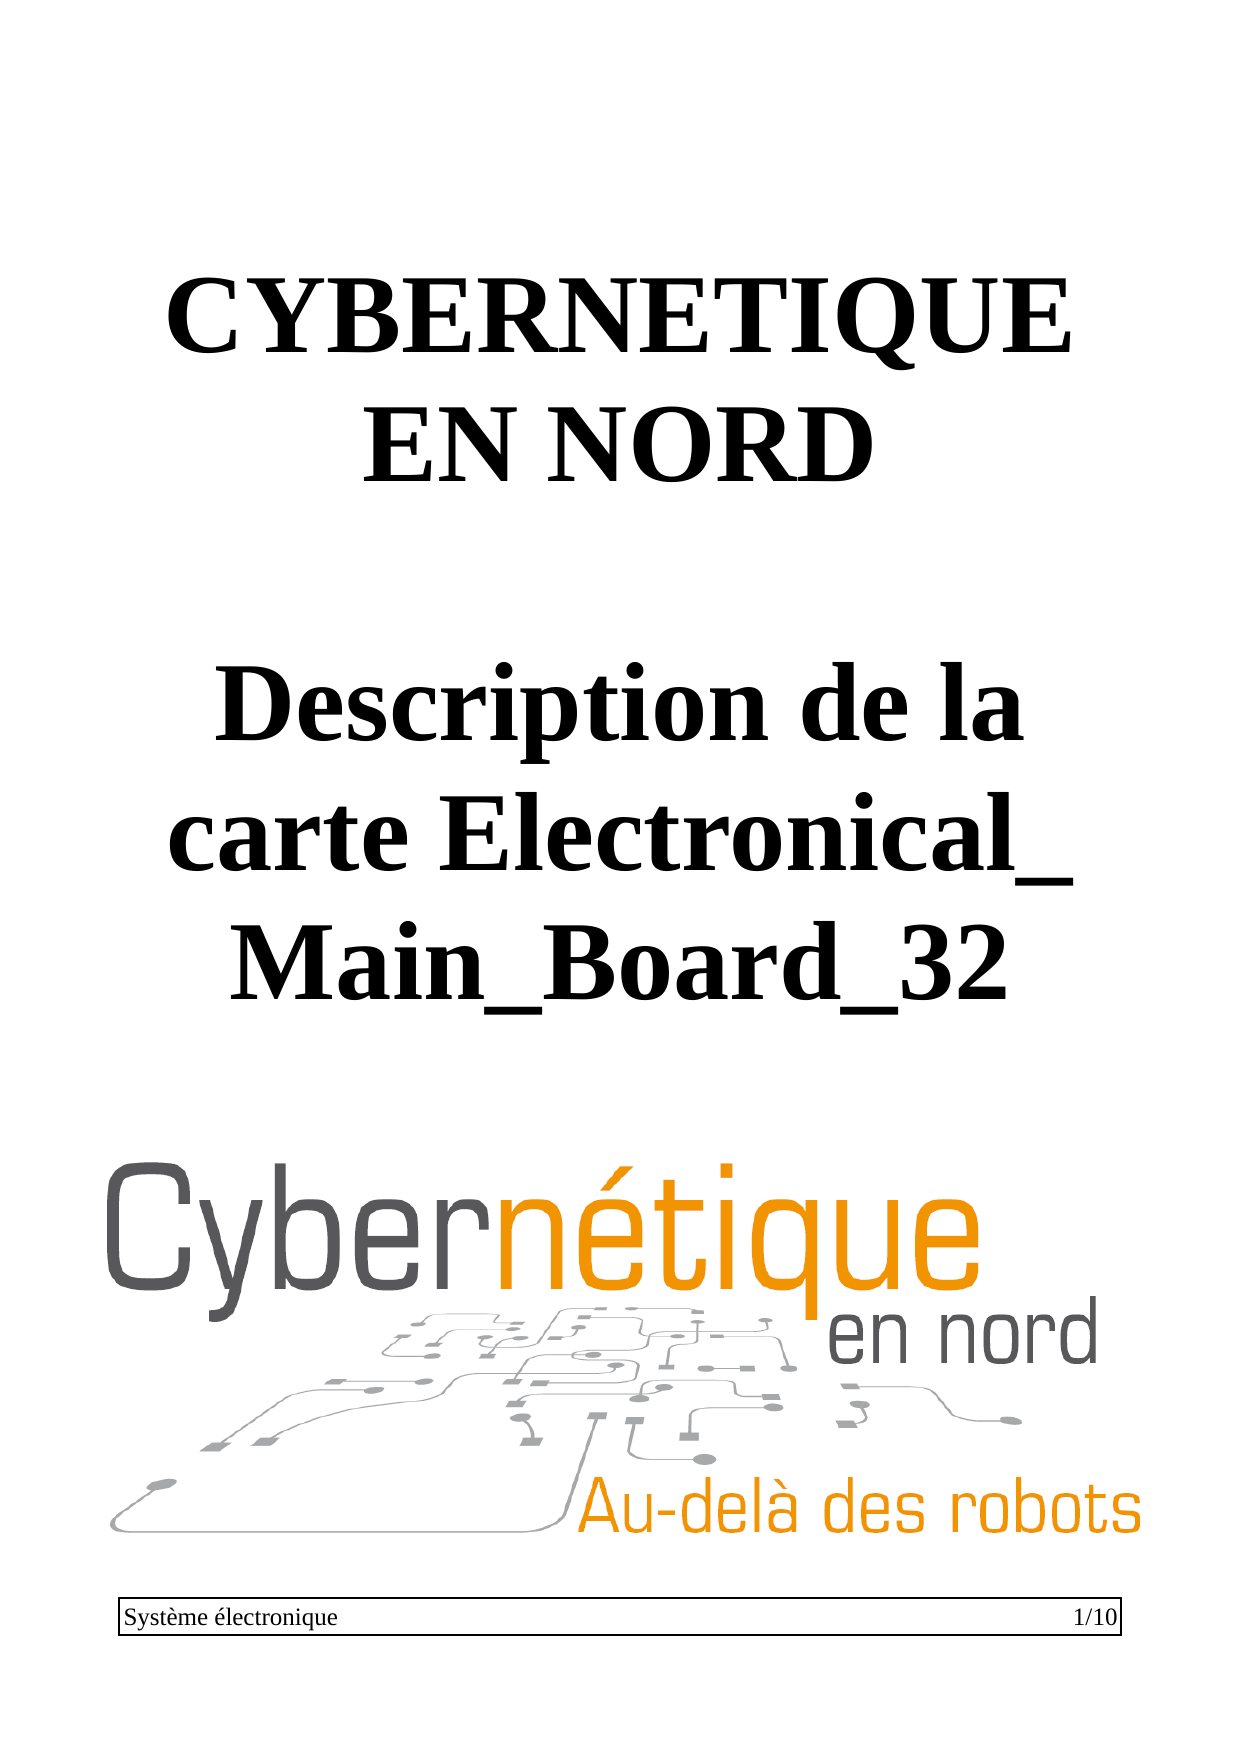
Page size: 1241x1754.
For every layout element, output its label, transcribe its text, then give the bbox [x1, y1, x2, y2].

picture [101, 1157, 1141, 1539]
text CYBERNETIQUE EN NORD [118, 247, 1122, 506]
text Description de la carte Electronical_ Main_Board_32 [118, 636, 1122, 1024]
